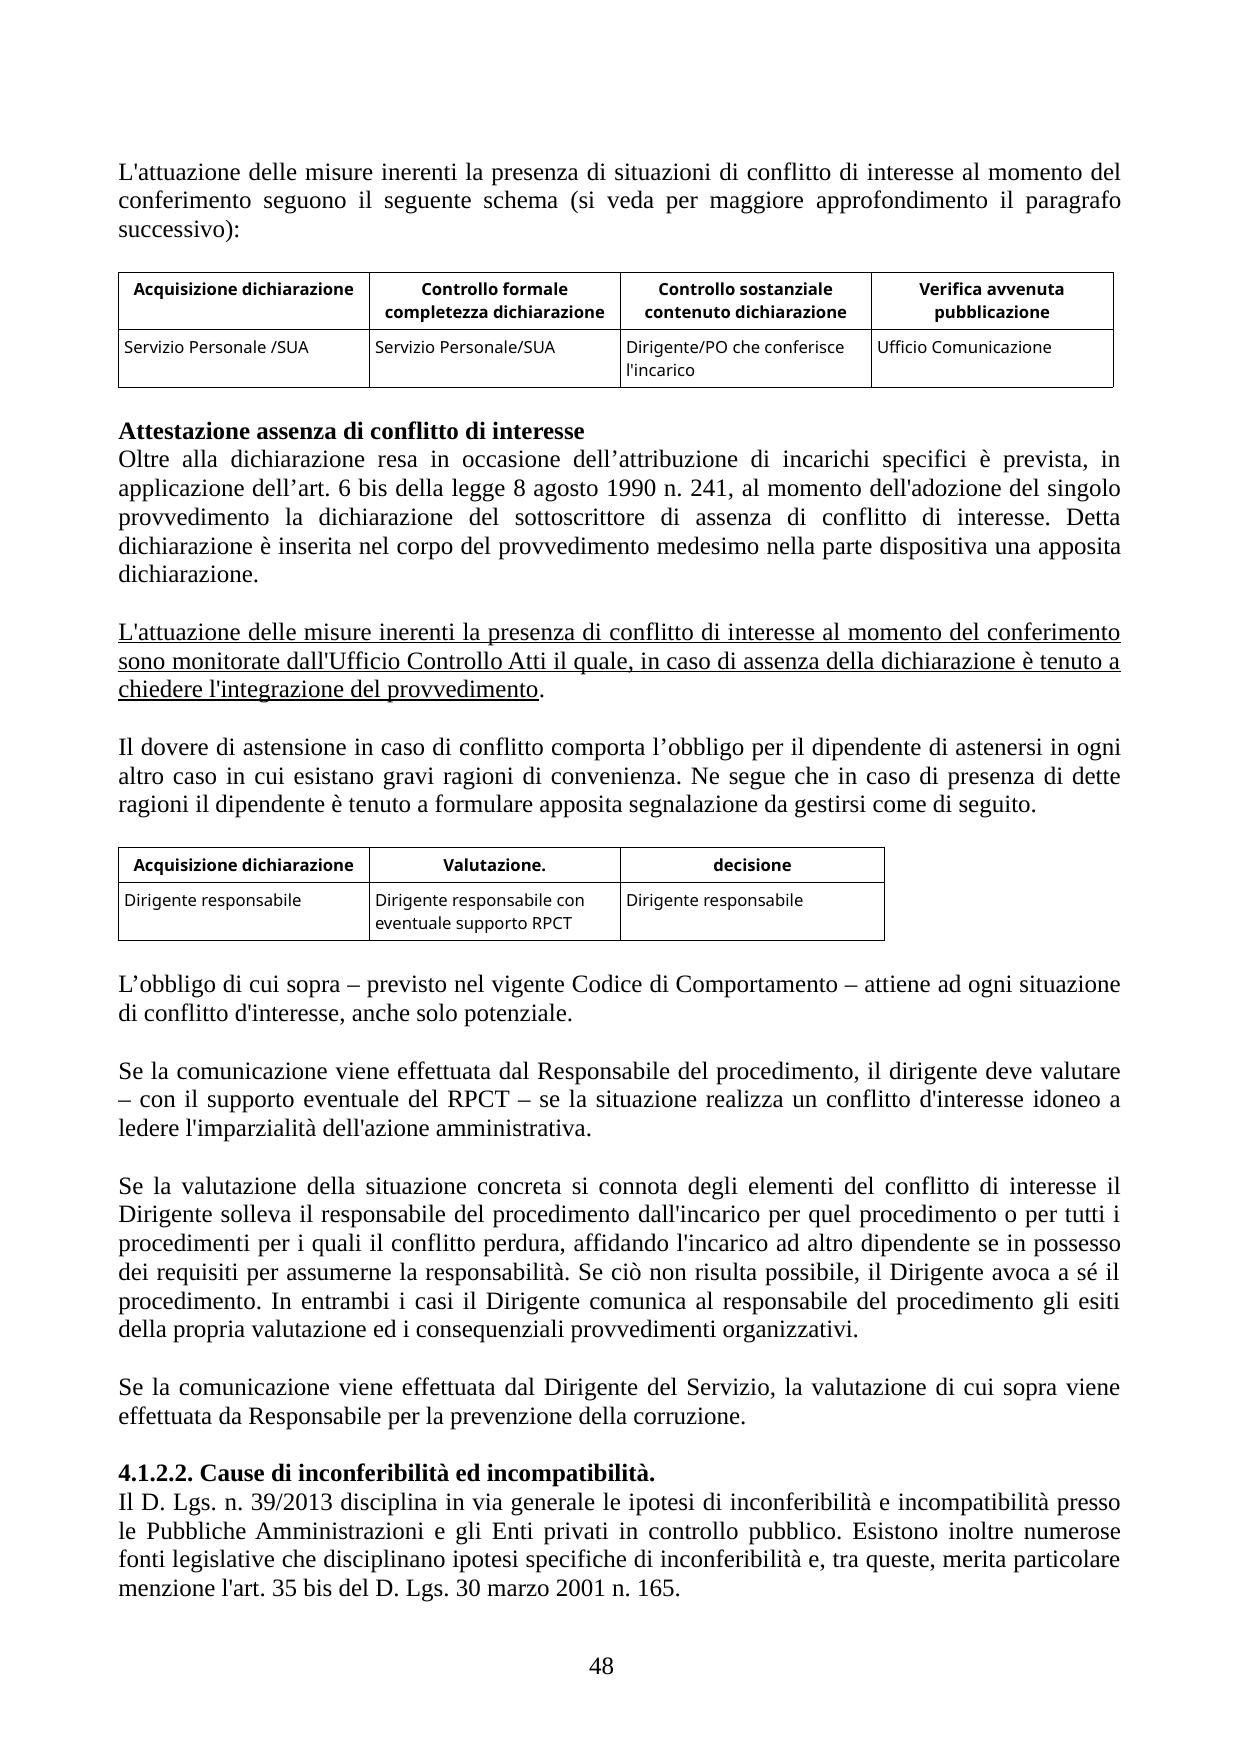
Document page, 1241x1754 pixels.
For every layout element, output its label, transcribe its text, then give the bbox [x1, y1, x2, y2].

text Il dovere di astensione in caso di conflitto comporta l’obbligo per il dipendente di astenersi in ogni altro caso in cui esistano gravi ragioni di convenienza. Ne segue che in caso di presenza di dette ragioni il dipendente è tenuto a formulare apposita segnalazione da gestirsi come di seguito. [118, 732, 1122, 818]
text L'attuazione delle misure inerenti la presenza di conflitto di interesse al momento del conferimento sono monitorate dall'Ufficio Controllo Atti il quale, in caso di assenza della dichiarazione è tenuto a chiedere l'integrazione del provvedimento. [118, 617, 1122, 703]
table_header Valutazione. [370, 848, 620, 882]
table_header Controllo formale completezza dichiarazione [370, 273, 620, 329]
text L’obbligo di cui sopra – previsto nel vigente Codice di Comportamento – attiene ad ogni situazione di conflitto d'interesse, anche solo potenziale. [118, 969, 1122, 1027]
table_cell Ufficio Comunicazione [872, 330, 1113, 387]
text Se la comunicazione viene effettuata dal Dirigente del Servizio, la valutazione di cui sopra viene effettuata da Responsabile per la prevenzione della corruzione. [118, 1372, 1122, 1429]
table_header Verifica avvenuta pubblicazione [872, 273, 1113, 329]
table_cell Servizio Personale/SUA [370, 330, 620, 387]
text Oltre alla dichiarazione resa in occasione dell’attribuzione di incarichi specifici è prevista, in applicazione dell’art. 6 bis della legge 8 agosto 1990 n. 241, al momento dell'adozione del singolo provvedimento la dichiarazione del sottoscrittore di assenza di conflitto di interesse. Detta dichiarazione è inserita nel corpo del provvedimento medesimo nella parte dispositiva una apposita dichiarazione. [118, 444, 1122, 588]
table_cell Dirigente responsabile [119, 883, 369, 940]
table_cell Servizio Personale /SUA [119, 330, 369, 387]
table_header Controllo sostanziale contenuto dichiarazione [621, 273, 871, 329]
table_cell Dirigente responsabile [621, 883, 884, 940]
text Se la valutazione della situazione concreta si connota degli elementi del conflitto di interesse il Dirigente solleva il responsabile del procedimento dall'incarico per quel procedimento o per tutti i procedimenti per i quali il conflitto perdura, affidando l'incarico ad altro dipendente se in possesso dei requisiti per assumerne la responsabilità. Se ciò non risulta possibile, il Dirigente avoca a sé il procedimento. In entrambi i casi il Dirigente comunica al responsabile del procedimento gli esiti della propria valutazione ed i consequenziali provvedimenti organizzativi. [118, 1171, 1122, 1343]
text L'attuazione delle misure inerenti la presenza di situazioni di conflitto di interesse al momento del conferimento seguono il seguente schema (si veda per maggiore approfondimento il paragrafo successivo): [118, 157, 1122, 243]
text Attestazione assenza di conflitto di interesse [118, 416, 1122, 444]
text Il D. Lgs. n. 39/2013 disciplina in via generale le ipotesi di inconferibilità e incompatibilità presso le Pubbliche Amministrazioni e gli Enti privati in controllo pubblico. Esistono inoltre numerose fonti legislative che disciplinano ipotesi specifiche di inconferibilità e, tra queste, merita particolare menzione l'art. 35 bis del D. Lgs. 30 marzo 2001 n. 165. [118, 1487, 1122, 1602]
table_cell Dirigente/PO che conferisce l'incarico [621, 330, 871, 387]
text Se la comunicazione viene effettuata dal Responsabile del procedimento, il dirigente deve valutare – con il supporto eventuale del RPCT – se la situazione realizza un conflitto d'interesse idoneo a ledere l'imparzialità dell'azione amministrativa. [118, 1056, 1122, 1142]
table_cell Dirigente responsabile con eventuale supporto RPCT [370, 883, 620, 940]
text 4.1.2.2. Cause di inconferibilità ed incompatibilità. [118, 1458, 1122, 1487]
table_header decisione [621, 848, 884, 882]
table_header Acquisizione dichiarazione [119, 273, 369, 329]
table_header Acquisizione dichiarazione [119, 848, 369, 882]
